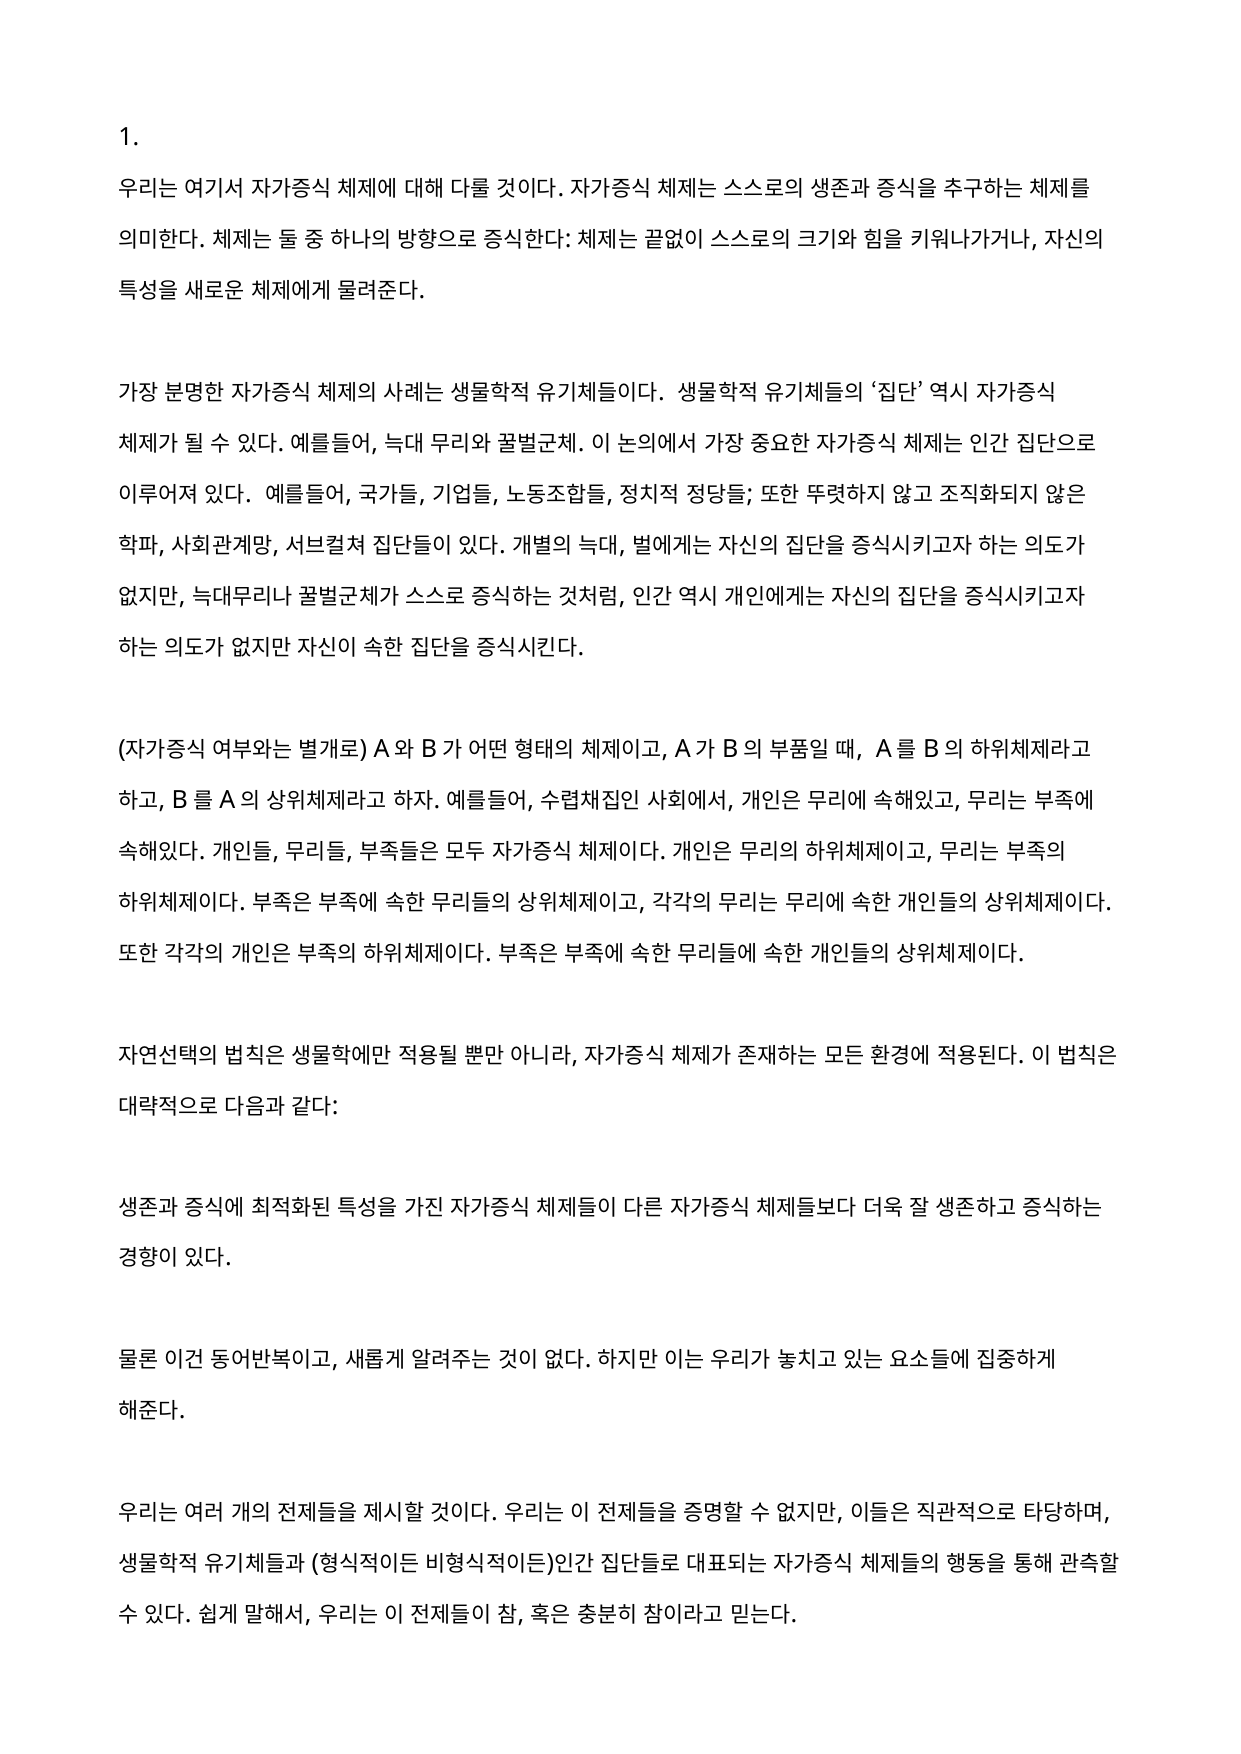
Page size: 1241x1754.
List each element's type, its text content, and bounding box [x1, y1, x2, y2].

text 자연선택의 법칙은 생물학에만 적용될 뿐만 아니라, 자가증식 체제가 존재하는 모든 환경에 적용된다. 이 법칙은 대략적으로 다음과 같다: [118, 1037, 1122, 1122]
text (자가증식 여부와는 별개로) A와 B가 어떤 형태의 체제이고, A가 B의 부품일 때, A를 B의 하위체제라고 하고, B를 A의 상위체제라고 하자. 예를들어, 수렵채집인 사회에서, 개인은 무리에 속해있고, 무리는 부족에 속해있다. 개인들, 무리들, 부족들은 모두 자가증식 체제이다. 개인은 무리의 하위체제이고, 무리는 부족의 하위체제이다. 부족은 부족에 속한 무리들의 상위체제이고, 각각의 무리는 무리에 속한 개인들의 상위체제이다. 또한 각각의 개인은 부족의 하위체제이다. 부족은 부족에 속한 무리들에 속한 개인들의 상위체제이다. [118, 731, 1122, 969]
text 1. [118, 118, 1122, 152]
text 우리는 여기서 자가증식 체제에 대해 다룰 것이다. 자가증식 체제는 스스로의 생존과 증식을 추구하는 체제를 의미한다. 체제는 둘 중 하나의 방향으로 증식한다: 체제는 끝없이 스스로의 크기와 힘을 키워나가거나, 자신의 특성을 새로운 체제에게 물려준다. [118, 169, 1122, 305]
text 우리는 여러 개의 전제들을 제시할 것이다. 우리는 이 전제들을 증명할 수 없지만, 이들은 직관적으로 타당하며, 생물학적 유기체들과 (형식적이든 비형식적이든)인간 집단들로 대표되는 자가증식 체제들의 행동을 통해 관측할 수 있다. 쉽게 말해서, 우리는 이 전제들이 참, 혹은 충분히 참이라고 믿는다. [118, 1494, 1122, 1630]
text 생존과 증식에 최적화된 특성을 가진 자가증식 체제들이 다른 자가증식 체제들보다 더욱 잘 생존하고 증식하는 경향이 있다. [118, 1190, 1122, 1273]
text 물론 이건 동어반복이고, 새롭게 알려주는 것이 없다. 하지만 이는 우리가 놓치고 있는 요소들에 집중하게 해준다. [118, 1341, 1122, 1426]
text 가장 분명한 자가증식 체제의 사례는 생물학적 유기체들이다. 생물학적 유기체들의 ‘집단’ 역시 자가증식 체제가 될 수 있다. 예를들어, 늑대 무리와 꿀벌군체. 이 논의에서 가장 중요한 자가증식 체제는 인간 집단으로 이루어져 있다. 예를들어, 국가들, 기업들, 노동조합들, 정치적 정당들; 또한 뚜렷하지 않고 조직화되지 않은 학파, 사회관계망, 서브컬쳐 집단들이 있다. 개별의 늑대, 벌에게는 자신의 집단을 증식시키고자 하는 의도가 없지만, 늑대무리나 꿀벌군체가 스스로 증식하는 것처럼, 인간 역시 개인에게는 자신의 집단을 증식시키고자 하는 의도가 없지만 자신이 속한 집단을 증식시킨다. [118, 373, 1122, 663]
